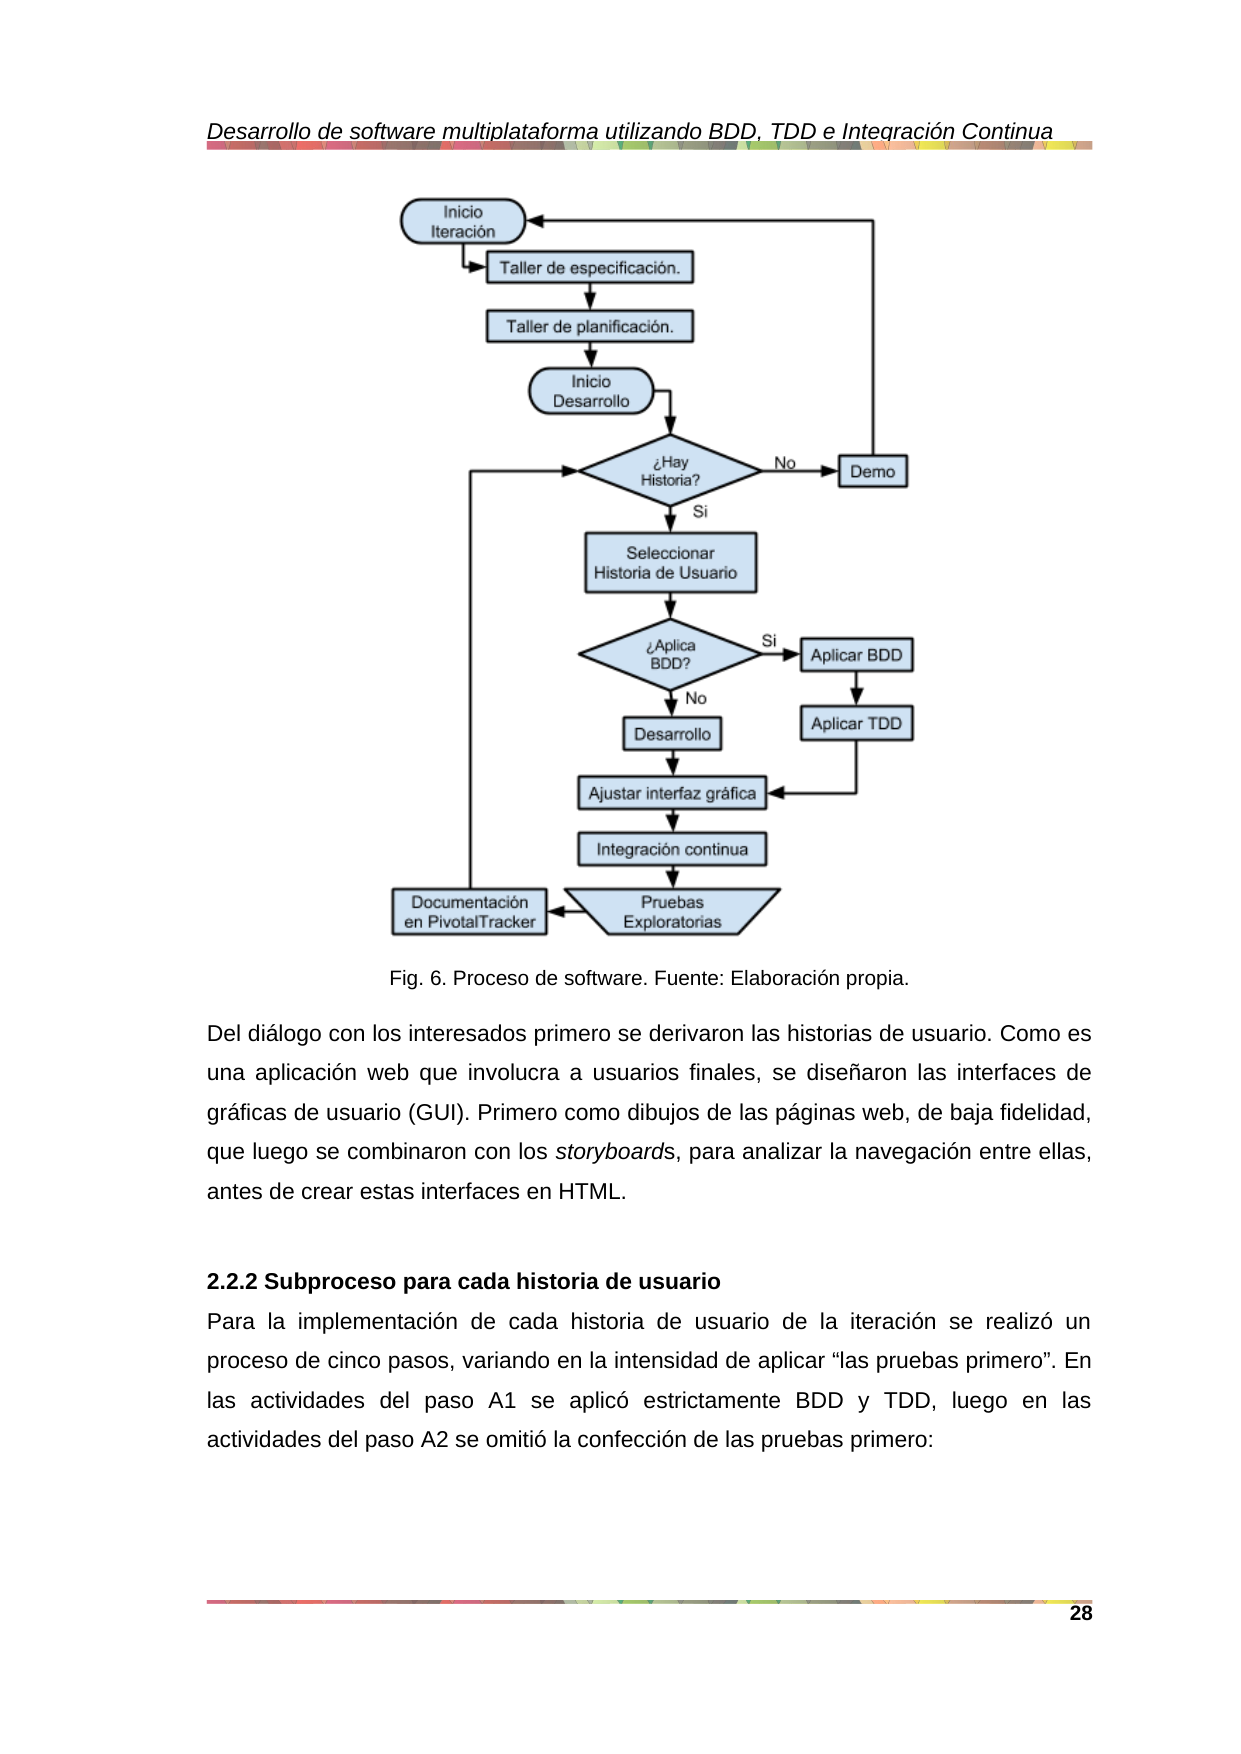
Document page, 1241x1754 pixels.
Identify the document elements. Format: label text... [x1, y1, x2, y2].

picture [377, 189, 922, 942]
text 2.2.2 Subproceso para cada historia de usuario [207, 1268, 1093, 1295]
table_header [207, 184, 1093, 947]
list Del diálogo con los interesados primero se derivaron las historias de usuario. Como es una aplicación web que involucra a usuarios finales, se diseñaron las interfaces de gráficas de usuario (GUI). Primero como dibujos de las páginas web, de baja fidelidad, que luego se combinaron con los storyboards, para analizar la navegación entre ellas, antes de crear estas interfaces en HTML. [207, 1020, 1093, 1204]
text Para la implementación de cada historia de usuario de la iteración se realizó un proceso de cinco pasos, variando en la intensidad de aplicar “las pruebas primero”. En las actividades del paso A1 se aplicó estrictamente BDD y TDD, luego en las actividades del paso A2 se omitió la confección de las pruebas primero: [207, 1308, 1093, 1453]
table_cell Fig. 6. Proceso de software. Fuente: Elaboración propia. [207, 948, 1093, 1008]
